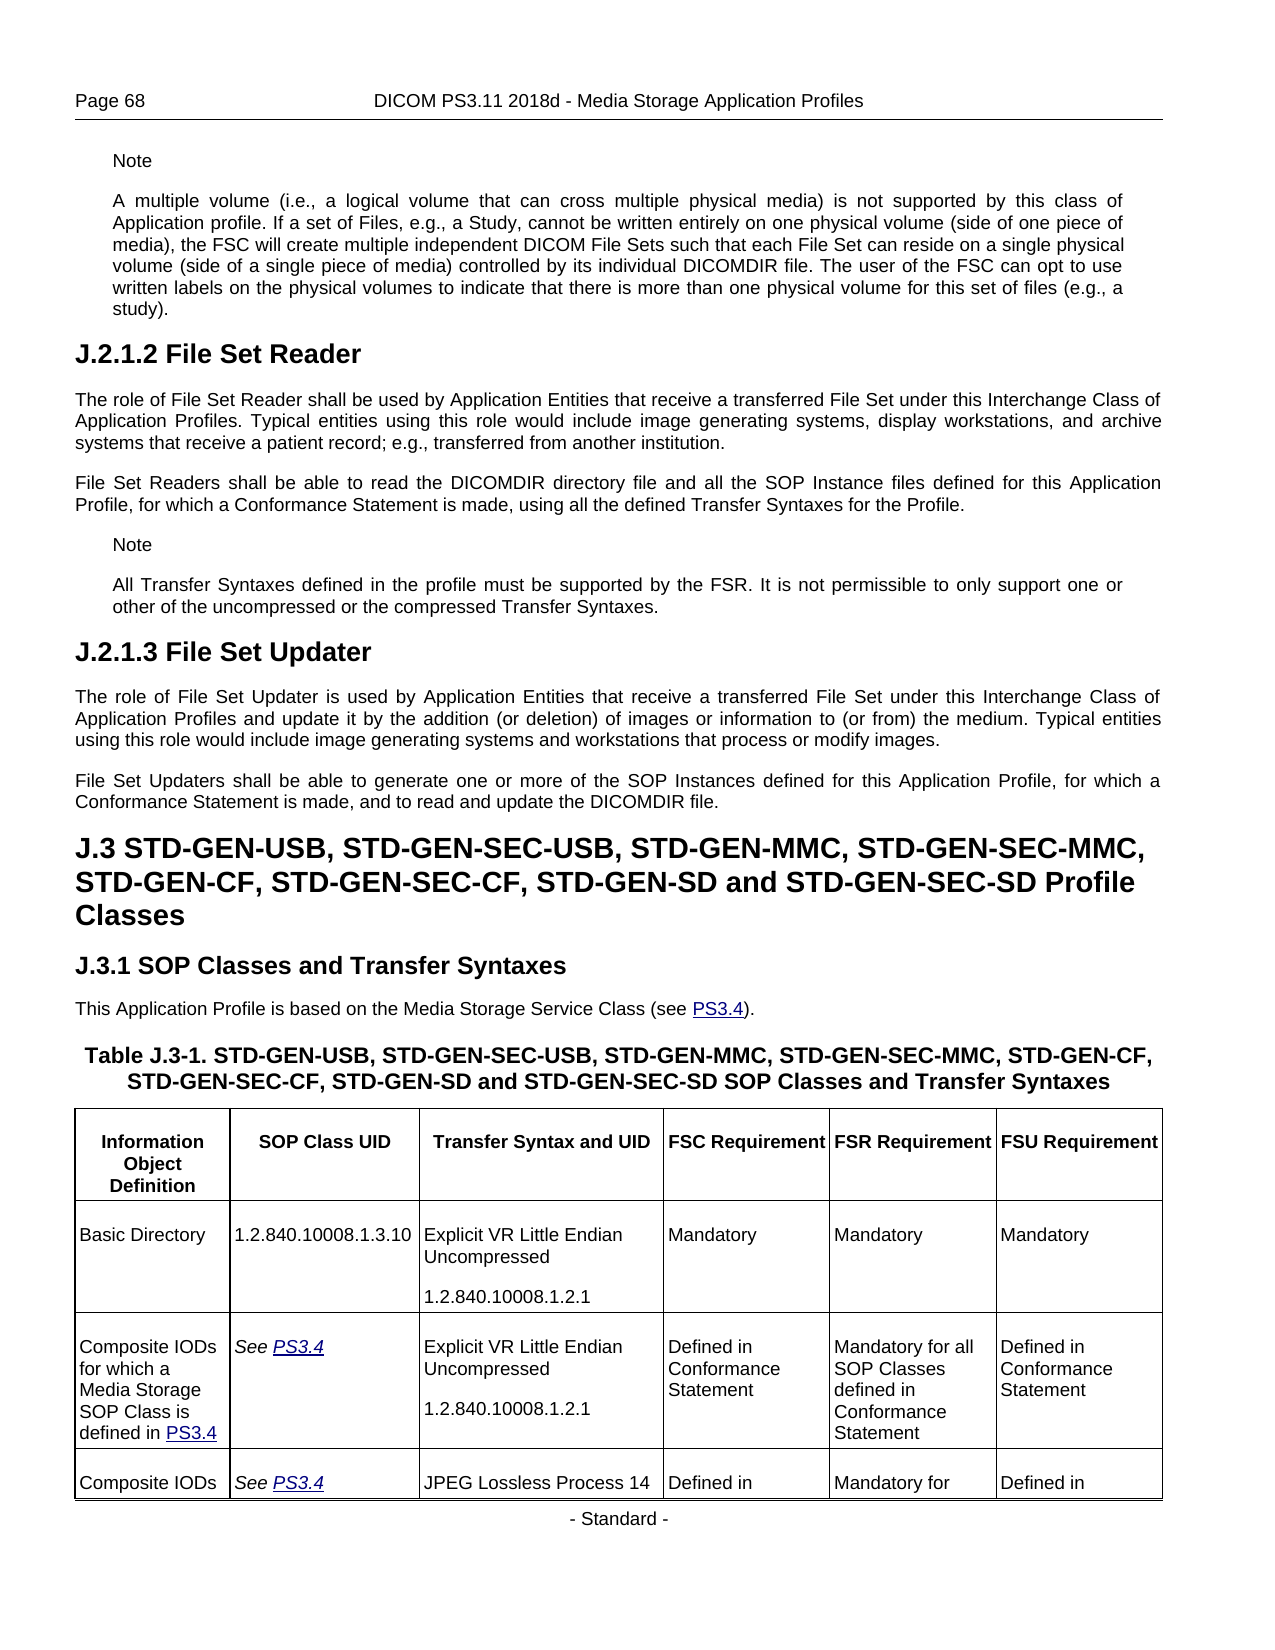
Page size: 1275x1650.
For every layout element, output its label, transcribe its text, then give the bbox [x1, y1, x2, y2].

table_cell Mandatory for all SOP Classes defined in Conformance Statement [830, 1313, 996, 1448]
table_header FSC Requirement [664, 1109, 829, 1200]
table_cell Defined in [997, 1449, 1162, 1497]
text File Set Readers shall be able to read the DICOMDIR directory file and all the SOP Instance files defined for this Application Profile, for which a Conformance Statement is made, using all the defined Transfer Syntaxes for the Profile. [75, 472, 1162, 515]
table_cell Mandatory [830, 1201, 996, 1312]
table_cell Mandatory [997, 1201, 1162, 1312]
text The role of File Set Reader shall be used by Application Entities that receive a transferred File Set under this Interchange Class of Application Profiles. Typical entities using this role would include image generating systems, display workstations, and archive systems that receive a patient record; e.g., transferred from another institution. [75, 388, 1162, 453]
table_header SOP Class UID [231, 1109, 419, 1200]
text Note [112, 150, 1125, 172]
text All Transfer Syntaxes defined in the profile must be supported by the FSR. It is not permissible to only support one or other of the uncompressed or the compressed Transfer Syntaxes. [112, 574, 1125, 617]
table_cell JPEG Lossless Process 14 [420, 1449, 663, 1497]
table_cell Explicit VR Little Endian Uncompressed 1.2.840.10008.1.2.1 [420, 1201, 663, 1312]
text The role of File Set Updater is used by Application Entities that receive a transferred File Set under this Interchange Class of Application Profiles and update it by the addition (or deletion) of images or information to (or from) the medium. Typical entities using this role would include image generating systems and workstations that process or modify images. [75, 686, 1162, 751]
text Table J.3-1. STD-GEN-USB, STD-GEN-SEC-USB, STD-GEN-MMC, STD-GEN-SEC-MMC, STD-GEN-CF, STD-GEN-SEC-CF, STD-GEN-SD and STD-GEN-SEC-SD SOP Classes and Transfer Syntaxes [75, 1042, 1162, 1094]
table_cell 1.2.840.10008.1.3.10 [231, 1201, 419, 1312]
table_header Information Object Definition [76, 1109, 229, 1200]
table_header Transfer Syntax and UID [420, 1109, 663, 1200]
table_cell See PS3.4 [231, 1449, 419, 1497]
table_cell Explicit VR Little Endian Uncompressed 1.2.840.10008.1.2.1 [420, 1313, 663, 1448]
text File Set Updaters shall be able to generate one or more of the SOP Instances defined for this Application Profile, for which a Conformance Statement is made, and to read and update the DICOMDIR file. [75, 769, 1162, 812]
table_cell Composite IODs [76, 1449, 229, 1497]
table_cell Basic Directory [76, 1201, 229, 1312]
table_cell Defined in Conformance Statement [997, 1313, 1162, 1448]
table_header FSU Requirement [997, 1109, 1162, 1200]
text J.3.1 SOP Classes and Transfer Syntaxes [75, 951, 1162, 979]
table_cell Composite IODs for which a Media Storage SOP Class is defined in PS3.4 [76, 1313, 229, 1448]
text J.3 STD-GEN-USB, STD-GEN-SEC-USB, STD-GEN-MMC, STD-GEN-SEC-MMC, STD-GEN-CF, STD-GEN-SEC-CF, STD-GEN-SD and STD-GEN-SEC-SD Profile Classes [75, 831, 1162, 932]
text Note [112, 534, 1125, 555]
text A multiple volume (i.e., a logical volume that can cross multiple physical media) is not supported by this class of Application profile. If a set of Files, e.g., a Study, cannot be written entirely on one physical volume (side of one piece of media), the FSC will create multiple independent DICOM File Sets such that each File Set can reside on a single physical volume (side of a single piece of media) controlled by its individual DICOMDIR file. The user of the FSC can opt to use written labels on the physical volumes to indicate that there is more than one physical volume for this set of files (e.g., a study). [112, 190, 1125, 320]
table_cell Defined in [664, 1449, 829, 1497]
text J.2.1.3 File Set Updater [75, 636, 1162, 667]
table_cell Mandatory [664, 1201, 829, 1312]
text J.2.1.2 File Set Reader [75, 338, 1162, 370]
text This Application Profile is based on the Media Storage Service Class (see PS3.4). [75, 998, 1162, 1020]
table_header FSR Requirement [830, 1109, 996, 1200]
table_cell See PS3.4 [231, 1313, 419, 1448]
table_cell Defined in Conformance Statement [664, 1313, 829, 1448]
table_cell Mandatory for [830, 1449, 996, 1497]
